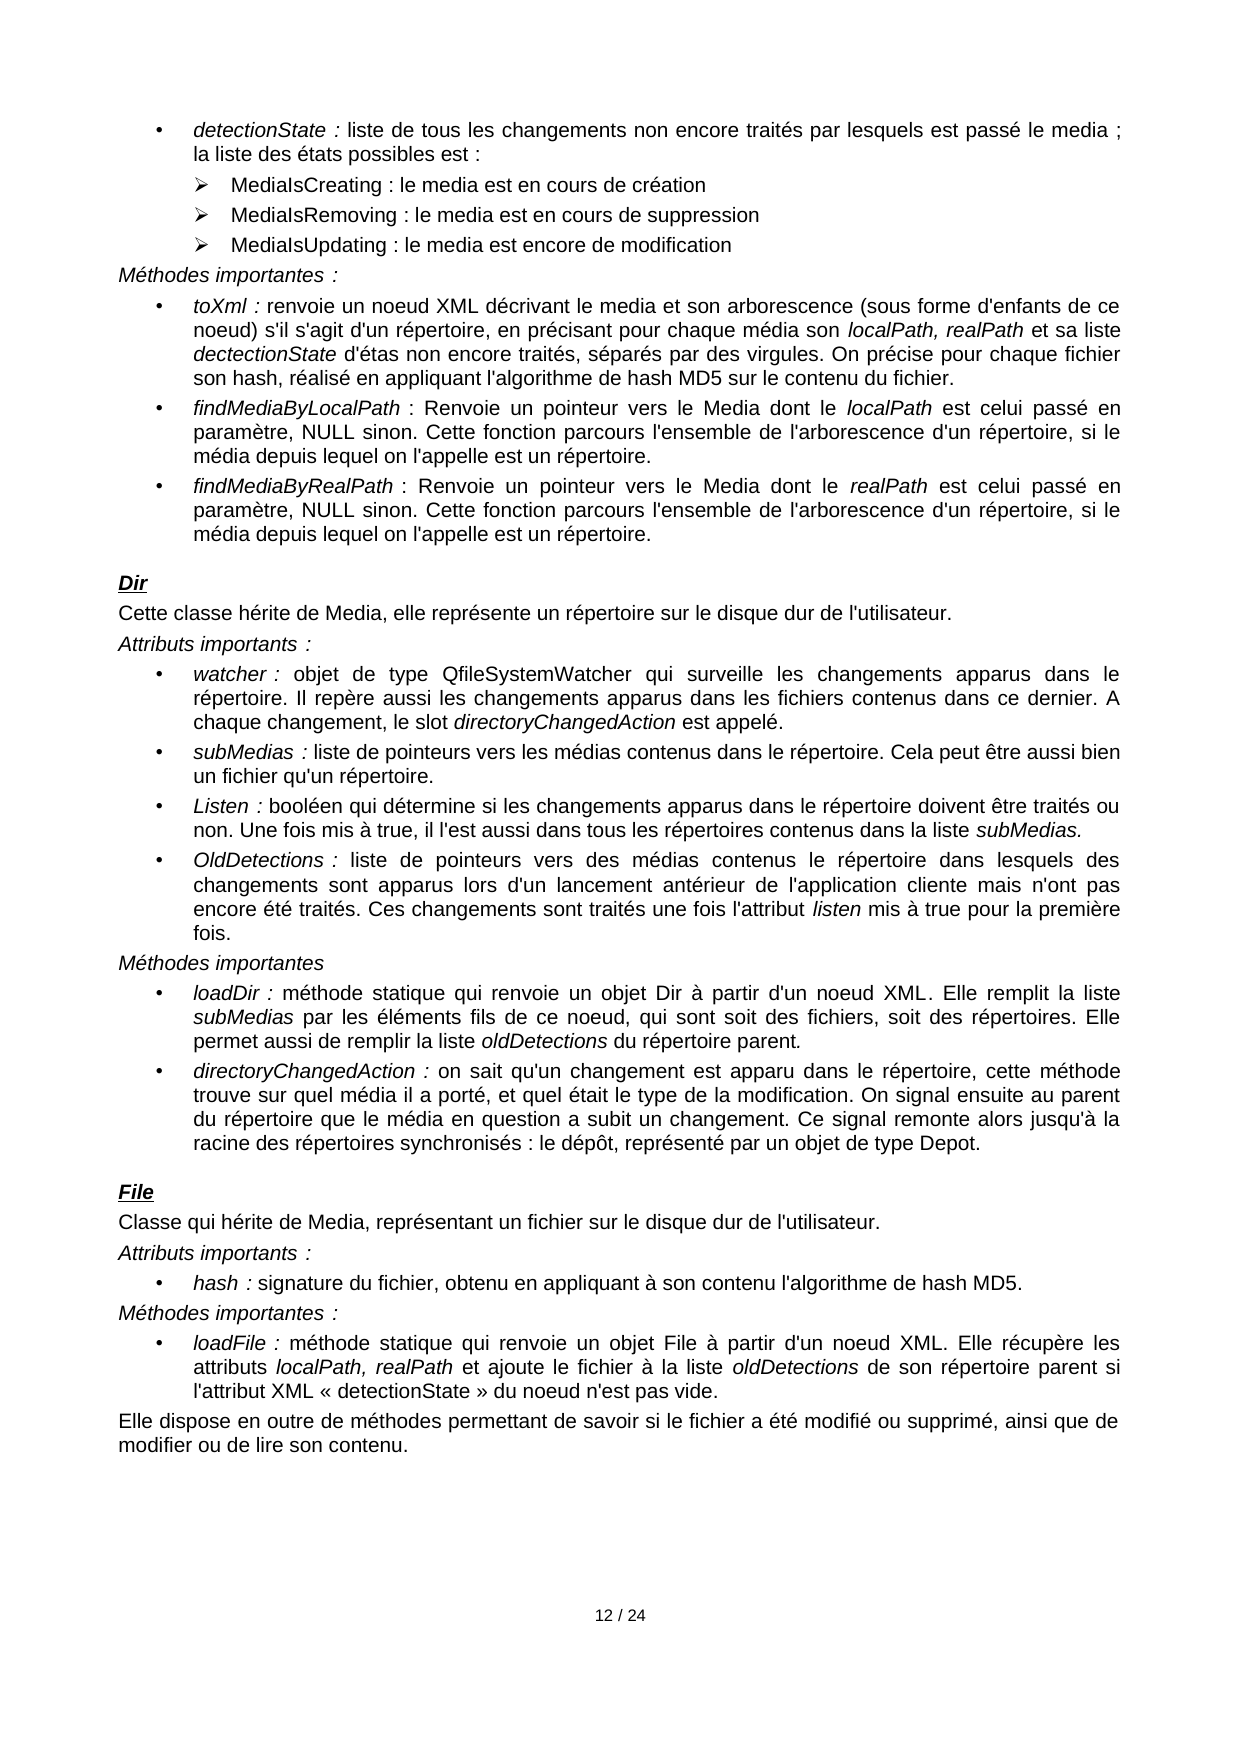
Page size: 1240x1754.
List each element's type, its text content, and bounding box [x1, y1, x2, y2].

list loadFile : méthode statique qui renvoie un objet File à partir d'un noeud XML. Elle récupère les attributs localPath, realPath et ajoute le fichier à la liste oldDetections de son répertoire parent si l'attribut XML « detectionState » du noeud n'est pas vide. [156, 1331, 1121, 1403]
subtitle File [118, 1180, 1121, 1204]
list findMediaByLocalPath : Renvoie un pointeur vers le Media dont le localPath est celui passé en paramètre, NULL sinon. Cette fonction parcours l'ensemble de l'arborescence d'un répertoire, si le média depuis lequel on l'appelle est un répertoire. [156, 396, 1121, 468]
text Méthodes importantes : [118, 263, 1121, 287]
list loadDir : méthode statique qui renvoie un objet Dir à partir d'un noeud XML. Elle remplit la liste subMedias par les éléments fils de ce noeud, qui sont soit des fichiers, soit des répertoires. Elle permet aussi de remplir la liste oldDetections du répertoire parent. [156, 981, 1121, 1053]
text Méthodes importantes [118, 951, 1121, 974]
subtitle Dir [118, 571, 1121, 595]
list toXml : renvoie un noeud XML décrivant le media et son arborescence (sous forme d'enfants de ce noeud) s'il s'agit d'un répertoire, en précisant pour chaque média son localPath, realPath et sa liste dectectionState d'étas non encore traités, séparés par des virgules. On précise pour chaque fichier son hash, réalisé en appliquant l'algorithme de hash MD5 sur le contenu du fichier. [156, 293, 1121, 389]
list OldDetections : liste de pointeurs vers des médias contenus le répertoire dans lesquels des changements sont apparus lors d'un lancement antérieur de l'application cliente mais n'ont pas encore été traités. Ces changements sont traités une fois l'attribut listen mis à true pour la première fois. [156, 848, 1121, 944]
list findMediaByRealPath : Renvoie un pointeur vers le Media dont le realPath est celui passé en paramètre, NULL sinon. Cette fonction parcours l'ensemble de l'arborescence d'un répertoire, si le média depuis lequel on l'appelle est un répertoire. [156, 474, 1121, 546]
list subMedias : liste de pointeurs vers les médias contenus dans le répertoire. Cela peut être aussi bien un fichier qu'un répertoire. [156, 740, 1121, 788]
text Elle dispose en outre de méthodes permettant de savoir si le fichier a été modifié ou supprimé, ainsi que de modifier ou de lire son contenu. [118, 1409, 1121, 1457]
list Listen : booléen qui détermine si les changements apparus dans le répertoire doivent être traités ou non. Une fois mis à true, il l'est aussi dans tous les répertoires contenus dans la liste subMedias. [156, 794, 1121, 842]
list MediaIsCreating : le media est en cours de création [193, 172, 1121, 196]
list watcher : objet de type QfileSystemWatcher qui surveille les changements apparus dans le répertoire. Il repère aussi les changements apparus dans les fichiers contenus dans ce dernier. A chaque changement, le slot directoryChangedAction est appelé. [156, 662, 1121, 733]
text Attributs importants : [118, 631, 1121, 655]
list MediaIsRemoving : le media est en cours de suppression [193, 203, 1121, 227]
list hash : signature du fichier, obtenu en appliquant à son contenu l'algorithme de hash MD5. [156, 1271, 1121, 1294]
text Cette classe hérite de Media, elle représente un répertoire sur le disque dur de l'utilisateur. [118, 601, 1121, 625]
text Méthodes importantes : [118, 1301, 1121, 1325]
text Classe qui hérite de Media, représentant un fichier sur le disque dur de l'utilisateur. [118, 1210, 1121, 1234]
text Attributs importants : [118, 1240, 1121, 1264]
list MediaIsUpdating : le media est encore de modification [193, 233, 1121, 257]
list directoryChangedAction : on sait qu'un changement est apparu dans le répertoire, cette méthode trouve sur quel média il a porté, et quel était le type de la modification. On signal ensuite au parent du répertoire que le média en question a subit un changement. Ce signal remonte alors jusqu'à la racine des répertoires synchronisés : le dépôt, représenté par un objet de type Depot. [156, 1059, 1121, 1155]
list detectionState : liste de tous les changements non encore traités par lesquels est passé le media ; la liste des états possibles est : [156, 118, 1121, 166]
